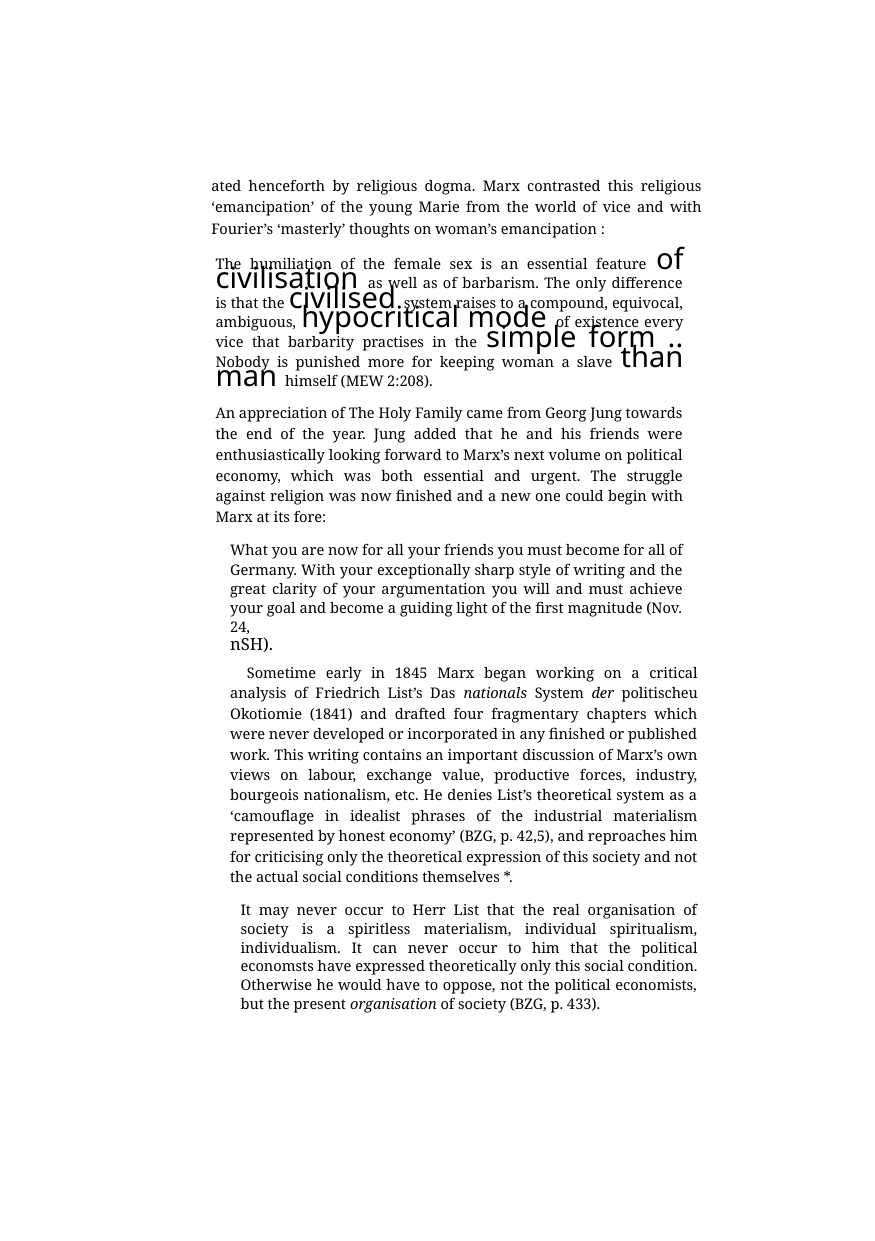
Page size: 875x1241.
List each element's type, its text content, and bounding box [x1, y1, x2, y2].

text nSH). [230, 637, 704, 653]
text What you are now for all your friends you must become for all of Germany. With your exceptionally sharp style of writing and the great clarity of your argumentation you will and must achieve your goal and become a guiding light of the first magnitude (Nov. 24, [230, 540, 683, 637]
text It may never occur to Herr List that the real organisation of society is a spiritless materialism, individual spiritualism, individualism. It can never occur to him that the political economsts have expressed theoretically only this social condition. Otherwise he would have to oppose, not the political economists, but the present organisation of society (BZG, p. 433). [240, 900, 698, 1013]
text Sometime early in 1845 Marx began working on a critical analysis of Friedrich List’s Das nationals System der politischeu Okotiomie (1841) and drafted four fragmentary chapters which were never developed or incorporated in any finished or published work. This writing contains an important discussion of Marx’s own views on labour, exchange value, productive forces, industry, bourgeois nationalism, etc. He denies List’s theoretical system as a ‘camouflage in idealist phrases of the industrial materialism represented by honest economy’ (BZG, p. 42,5), and reproaches him for criticising only the theoretical expression of this society and not the actual social conditions themselves *. [230, 662, 698, 887]
text An appreciation of The Holy Family came from Georg Jung towards the end of the year. Jung added that he and his friends were enthusiastically looking forward to Marx’s next volume on political economy, which was both essential and urgent. The struggle against religion was now finished and a new one could begin with Marx at its fore: [215, 402, 683, 527]
text The humiliation of the female sex is an essential feature of civilisation as well as of barbarism. The only difference is that the civilised system raises to a compound, equivocal, ambiguous, hypocritical mode of existence every vice that barbarity practises in the simple form .. Nobody is punished more for keeping woman a slave than man himself (MEW 2:208). [215, 253, 683, 391]
text ated henceforth by religious dogma. Marx contrasted this religious ‘emancipation’ of the young Marie from the world of vice and with Fourier’s ‘masterly’ thoughts on woman’s emanci­pation : [211, 173, 702, 239]
